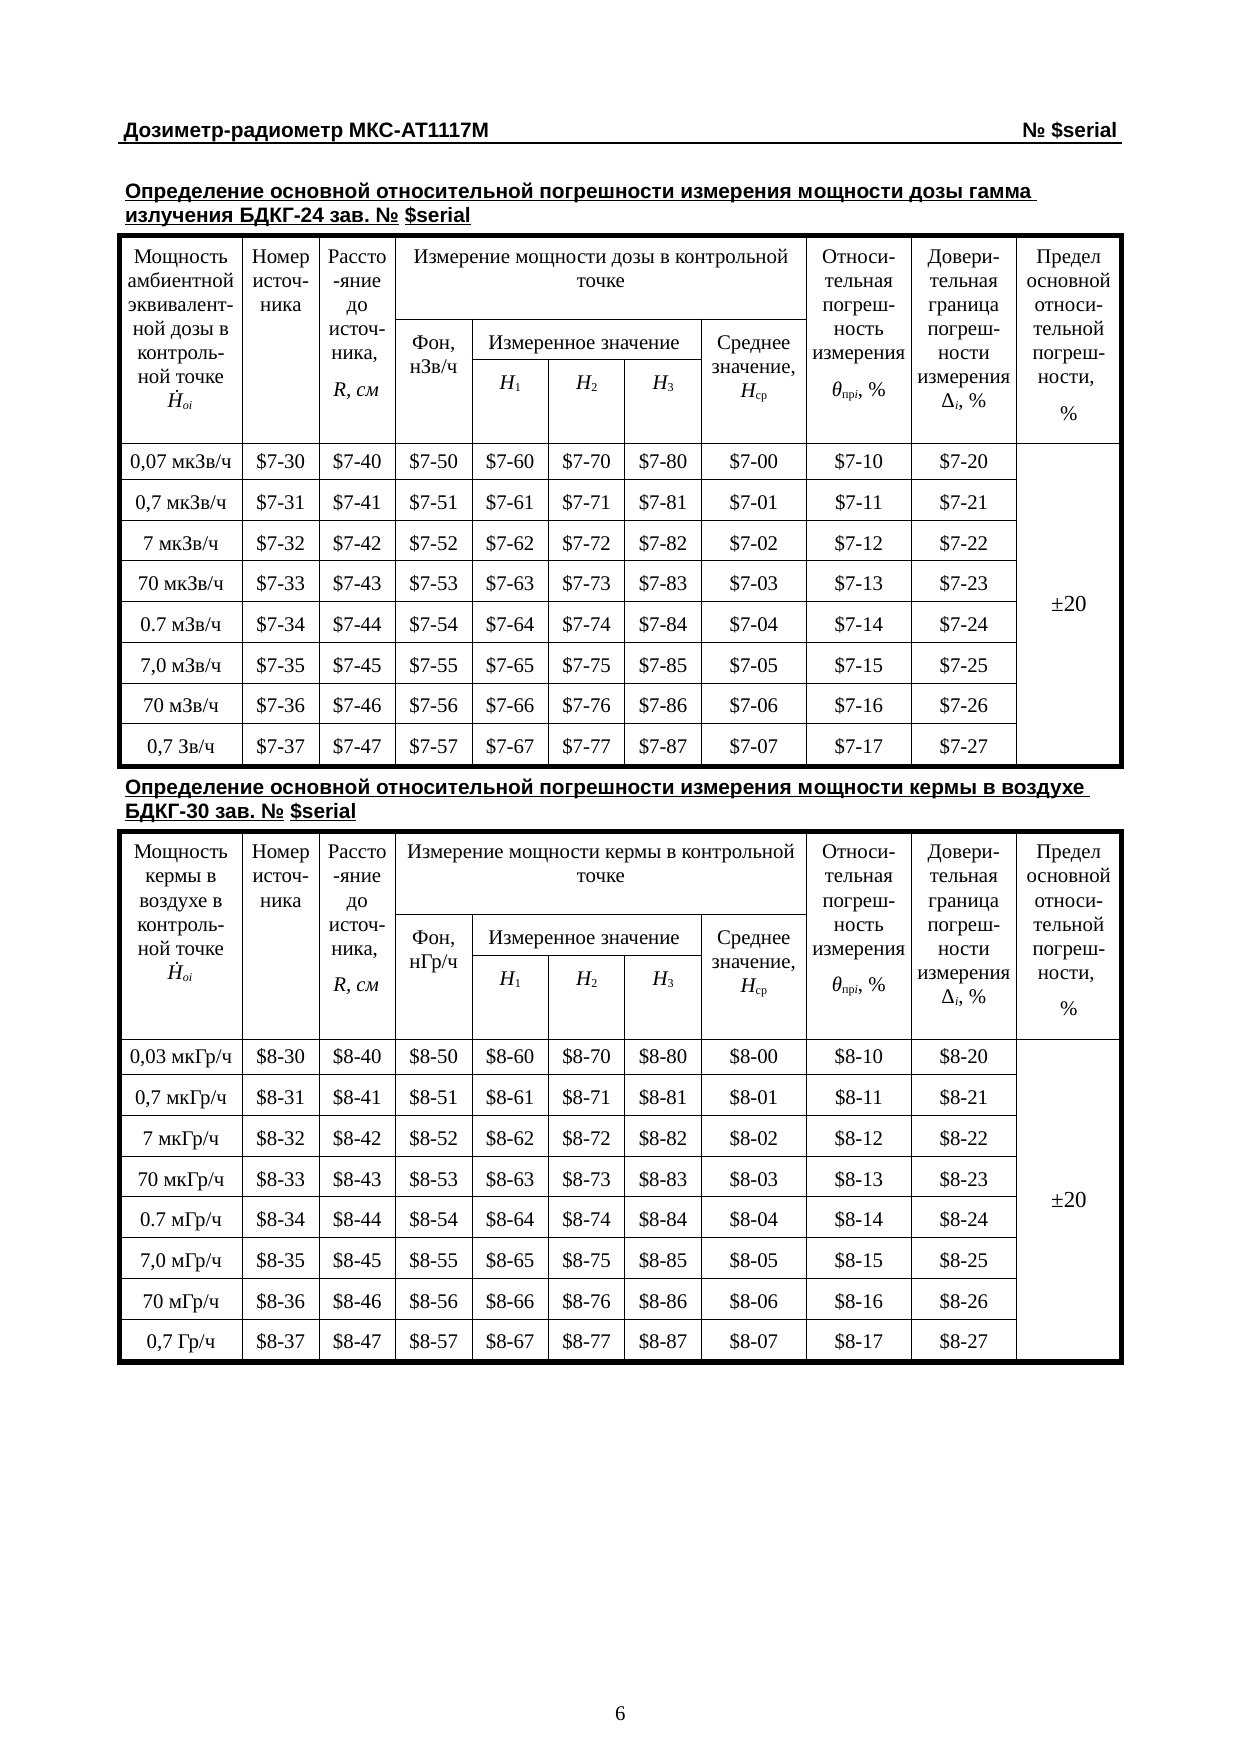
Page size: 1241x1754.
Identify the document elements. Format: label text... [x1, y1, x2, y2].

table_cell $8-24 [912, 1197, 1016, 1237]
table_cell $8-36 [243, 1279, 319, 1318]
table_cell $8-26 [912, 1279, 1016, 1318]
table_cell Предел основной относи-тельной погреш-ности, % [1017, 238, 1119, 443]
table_cell $8-44 [320, 1197, 395, 1237]
table_cell Рассто-яние до источ-ника, R, см [320, 834, 395, 1038]
table_cell $8-01 [702, 1075, 806, 1115]
table_cell $8-21 [912, 1075, 1016, 1115]
table_cell 0,07 мкЗв/ч [122, 444, 242, 479]
table_cell H3 [625, 360, 701, 443]
table_cell $8-23 [912, 1157, 1016, 1196]
table_cell $8-12 [807, 1116, 911, 1156]
table_cell $7-67 [473, 724, 548, 764]
table_cell 0.7 мЗв/ч [122, 602, 242, 642]
table_cell $7-84 [625, 602, 701, 642]
table_cell Относи-тельная погреш-ность измерения θпрi, % [807, 238, 911, 443]
table_cell $8-42 [320, 1116, 395, 1156]
table_cell $8-66 [473, 1279, 548, 1318]
table_cell $8-61 [473, 1075, 548, 1115]
table_cell Номер источ-ника [243, 238, 319, 443]
table_cell $7-43 [320, 561, 395, 601]
table_cell $7-77 [549, 724, 624, 764]
table_cell $8-37 [243, 1320, 319, 1359]
table_cell H2 [549, 956, 624, 1038]
table_cell $7-17 [807, 724, 911, 764]
table_cell $7-07 [702, 724, 806, 764]
table_cell $7-57 [396, 724, 472, 764]
table_cell $7-33 [243, 561, 319, 601]
table_cell $7-30 [243, 444, 319, 479]
table_cell $7-66 [473, 684, 548, 723]
table_cell $8-03 [702, 1157, 806, 1196]
table_cell $8-74 [549, 1197, 624, 1237]
table_cell $8-17 [807, 1320, 911, 1359]
table_cell Измеренное значение [473, 915, 701, 955]
table_cell $8-50 [396, 1040, 472, 1074]
table_cell Относи-тельная погреш-ность измерения θпрi, % [807, 834, 911, 1038]
table_cell $7-87 [625, 724, 701, 764]
table_cell $7-02 [702, 521, 806, 560]
table_cell Измерение мощности дозы в контрольной точке [396, 238, 806, 319]
table_cell $7-06 [702, 684, 806, 723]
table_cell $7-13 [807, 561, 911, 601]
table_cell $8-53 [396, 1157, 472, 1196]
table_cell $8-82 [625, 1116, 701, 1156]
table_cell $8-46 [320, 1279, 395, 1318]
table_cell $8-76 [549, 1279, 624, 1318]
table_cell $8-31 [243, 1075, 319, 1115]
table_header Определение основной относительной погрешности измерения мощности дозы гамма излучения БДКГ-24 зав. № $serial [119, 174, 1121, 233]
table_cell $7-61 [473, 480, 548, 519]
table_cell $7-82 [625, 521, 701, 560]
table_cell 70 мкГр/ч [122, 1157, 242, 1196]
table_cell $8-56 [396, 1279, 472, 1318]
table_cell Мощность амбиентной эквивалент-ной дозы в контроль-ной точке Ḣoi [122, 238, 242, 443]
table_cell $8-25 [912, 1238, 1016, 1278]
table_cell $8-35 [243, 1238, 319, 1278]
table_cell $8-13 [807, 1157, 911, 1196]
table_cell $8-55 [396, 1238, 472, 1278]
table_cell $8-65 [473, 1238, 548, 1278]
table_cell $7-23 [912, 561, 1016, 601]
table_cell $8-41 [320, 1075, 395, 1115]
table_cell 7,0 мЗв/ч [122, 643, 242, 682]
table_cell $7-42 [320, 521, 395, 560]
table_cell $8-27 [912, 1320, 1016, 1359]
table_cell $8-75 [549, 1238, 624, 1278]
table_cell $8-30 [243, 1040, 319, 1074]
table_cell $7-50 [396, 444, 472, 479]
table_cell $7-53 [396, 561, 472, 601]
table_cell $8-11 [807, 1075, 911, 1115]
table_cell $7-21 [912, 480, 1016, 519]
table_cell 0,7 мкГр/ч [122, 1075, 242, 1115]
table_cell $8-57 [396, 1320, 472, 1359]
table_cell $8-07 [702, 1320, 806, 1359]
table_cell 0,7 мкЗв/ч [122, 480, 242, 519]
table_cell $7-27 [912, 724, 1016, 764]
table_cell $7-10 [807, 444, 911, 479]
table_cell $7-11 [807, 480, 911, 519]
table_cell $7-31 [243, 480, 319, 519]
table_cell $7-55 [396, 643, 472, 682]
table_cell $8-64 [473, 1197, 548, 1237]
table_cell $8-14 [807, 1197, 911, 1237]
table_cell 70 мЗв/ч [122, 684, 242, 723]
table_cell $7-34 [243, 602, 319, 642]
table_cell Рассто-яние до источ-ника, R, см [320, 238, 395, 443]
table_cell 7 мкГр/ч [122, 1116, 242, 1156]
table_cell $8-00 [702, 1040, 806, 1074]
table_cell $7-46 [320, 684, 395, 723]
table_cell Среднее значение, Hср [702, 320, 806, 443]
table_cell $8-22 [912, 1116, 1016, 1156]
table_cell $8-15 [807, 1238, 911, 1278]
table_cell $7-36 [243, 684, 319, 723]
table_cell $8-40 [320, 1040, 395, 1074]
table_cell Измеренное значение [473, 320, 701, 359]
table_cell $8-60 [473, 1040, 548, 1074]
table_cell $8-10 [807, 1040, 911, 1074]
table_cell $7-40 [320, 444, 395, 479]
table_cell $8-70 [549, 1040, 624, 1074]
table_cell $7-72 [549, 521, 624, 560]
table_cell $8-45 [320, 1238, 395, 1278]
table_cell $7-75 [549, 643, 624, 682]
table_cell 70 мГр/ч [122, 1279, 242, 1318]
table_cell $7-22 [912, 521, 1016, 560]
table_cell $7-70 [549, 444, 624, 479]
table_cell $8-16 [807, 1279, 911, 1318]
table_cell $8-43 [320, 1157, 395, 1196]
table_cell $7-24 [912, 602, 1016, 642]
table_cell $7-51 [396, 480, 472, 519]
table_cell $8-83 [625, 1157, 701, 1196]
table_cell $8-62 [473, 1116, 548, 1156]
table_cell $8-85 [625, 1238, 701, 1278]
table_cell H1 [473, 360, 548, 443]
table_cell $7-41 [320, 480, 395, 519]
table_cell $7-03 [702, 561, 806, 601]
table_cell $8-52 [396, 1116, 472, 1156]
table_cell 70 мкЗв/ч [122, 561, 242, 601]
table_cell $7-12 [807, 521, 911, 560]
table_cell $8-05 [702, 1238, 806, 1278]
table_cell $7-47 [320, 724, 395, 764]
table_cell ±20 [1017, 444, 1119, 764]
table_cell Фон, нГр/ч [396, 915, 472, 1038]
table_cell $7-56 [396, 684, 472, 723]
table_cell $8-86 [625, 1279, 701, 1318]
table_cell $7-62 [473, 521, 548, 560]
table_cell $8-20 [912, 1040, 1016, 1074]
table_cell $8-04 [702, 1197, 806, 1237]
table_cell $8-77 [549, 1320, 624, 1359]
table_cell $7-01 [702, 480, 806, 519]
table_cell $7-44 [320, 602, 395, 642]
table_cell $7-32 [243, 521, 319, 560]
table_cell Среднее значение, Hср [702, 915, 806, 1038]
table_cell Измерение мощности кермы в контрольной точке [396, 834, 806, 914]
table_cell 7,0 мГр/ч [122, 1238, 242, 1278]
table_cell $7-76 [549, 684, 624, 723]
table_cell $8-33 [243, 1157, 319, 1196]
table_cell $8-47 [320, 1320, 395, 1359]
table_cell $7-20 [912, 444, 1016, 479]
table_cell $7-80 [625, 444, 701, 479]
table_cell $7-52 [396, 521, 472, 560]
table_cell Довери-тельная граница погреш-ности измерения Δi, % [912, 834, 1016, 1038]
table_cell $7-73 [549, 561, 624, 601]
table_cell $8-54 [396, 1197, 472, 1237]
table_cell $7-63 [473, 561, 548, 601]
table_cell 0,7 Гр/ч [122, 1320, 242, 1359]
table_cell $7-71 [549, 480, 624, 519]
table_cell H2 [549, 360, 624, 443]
table_cell $7-05 [702, 643, 806, 682]
table_cell $8-67 [473, 1320, 548, 1359]
table_cell Фон, нЗв/ч [396, 320, 472, 443]
table_cell $8-73 [549, 1157, 624, 1196]
table_cell $7-35 [243, 643, 319, 682]
table_cell $8-81 [625, 1075, 701, 1115]
table_cell 0,03 мкГр/ч [122, 1040, 242, 1074]
table_cell $8-71 [549, 1075, 624, 1115]
table_cell H3 [625, 956, 701, 1038]
table_cell $8-02 [702, 1116, 806, 1156]
table_cell $7-74 [549, 602, 624, 642]
table_cell $7-54 [396, 602, 472, 642]
table_cell $8-32 [243, 1116, 319, 1156]
table_cell 0,7 Зв/ч [122, 724, 242, 764]
table_cell H1 [473, 956, 548, 1038]
table_cell Предел основной относи-тельной погреш-ности, % [1017, 834, 1119, 1038]
table_cell $8-80 [625, 1040, 701, 1074]
table_cell $8-34 [243, 1197, 319, 1237]
table_cell $7-37 [243, 724, 319, 764]
table_header Определение основной относительной погрешности измерения мощности кермы в воздухе БДКГ-30 зав. № $serial [119, 769, 1121, 828]
table_cell $7-85 [625, 643, 701, 682]
table_cell $7-45 [320, 643, 395, 682]
table_cell $7-15 [807, 643, 911, 682]
table_cell $7-86 [625, 684, 701, 723]
table_cell 7 мкЗв/ч [122, 521, 242, 560]
table_cell $7-04 [702, 602, 806, 642]
table_cell $8-51 [396, 1075, 472, 1115]
table_cell $7-81 [625, 480, 701, 519]
table_cell Мощность кермы в воздухе в контроль-ной точке Ḣoi [122, 834, 242, 1038]
table_cell $7-65 [473, 643, 548, 682]
table_cell $7-60 [473, 444, 548, 479]
table_cell $7-64 [473, 602, 548, 642]
table_cell 0.7 мГр/ч [122, 1197, 242, 1237]
table_cell $7-16 [807, 684, 911, 723]
table_cell $8-06 [702, 1279, 806, 1318]
table_cell $7-26 [912, 684, 1016, 723]
table_cell $8-72 [549, 1116, 624, 1156]
table_cell $8-84 [625, 1197, 701, 1237]
table_cell $8-63 [473, 1157, 548, 1196]
table_cell $7-25 [912, 643, 1016, 682]
table_cell $7-83 [625, 561, 701, 601]
table_cell $7-00 [702, 444, 806, 479]
table_cell Довери-тельная граница погреш-ности измерения Δi, % [912, 238, 1016, 443]
table_cell ±20 [1017, 1040, 1119, 1359]
table_cell $8-87 [625, 1320, 701, 1359]
table_cell Номер источ-ника [243, 834, 319, 1038]
table_cell $7-14 [807, 602, 911, 642]
